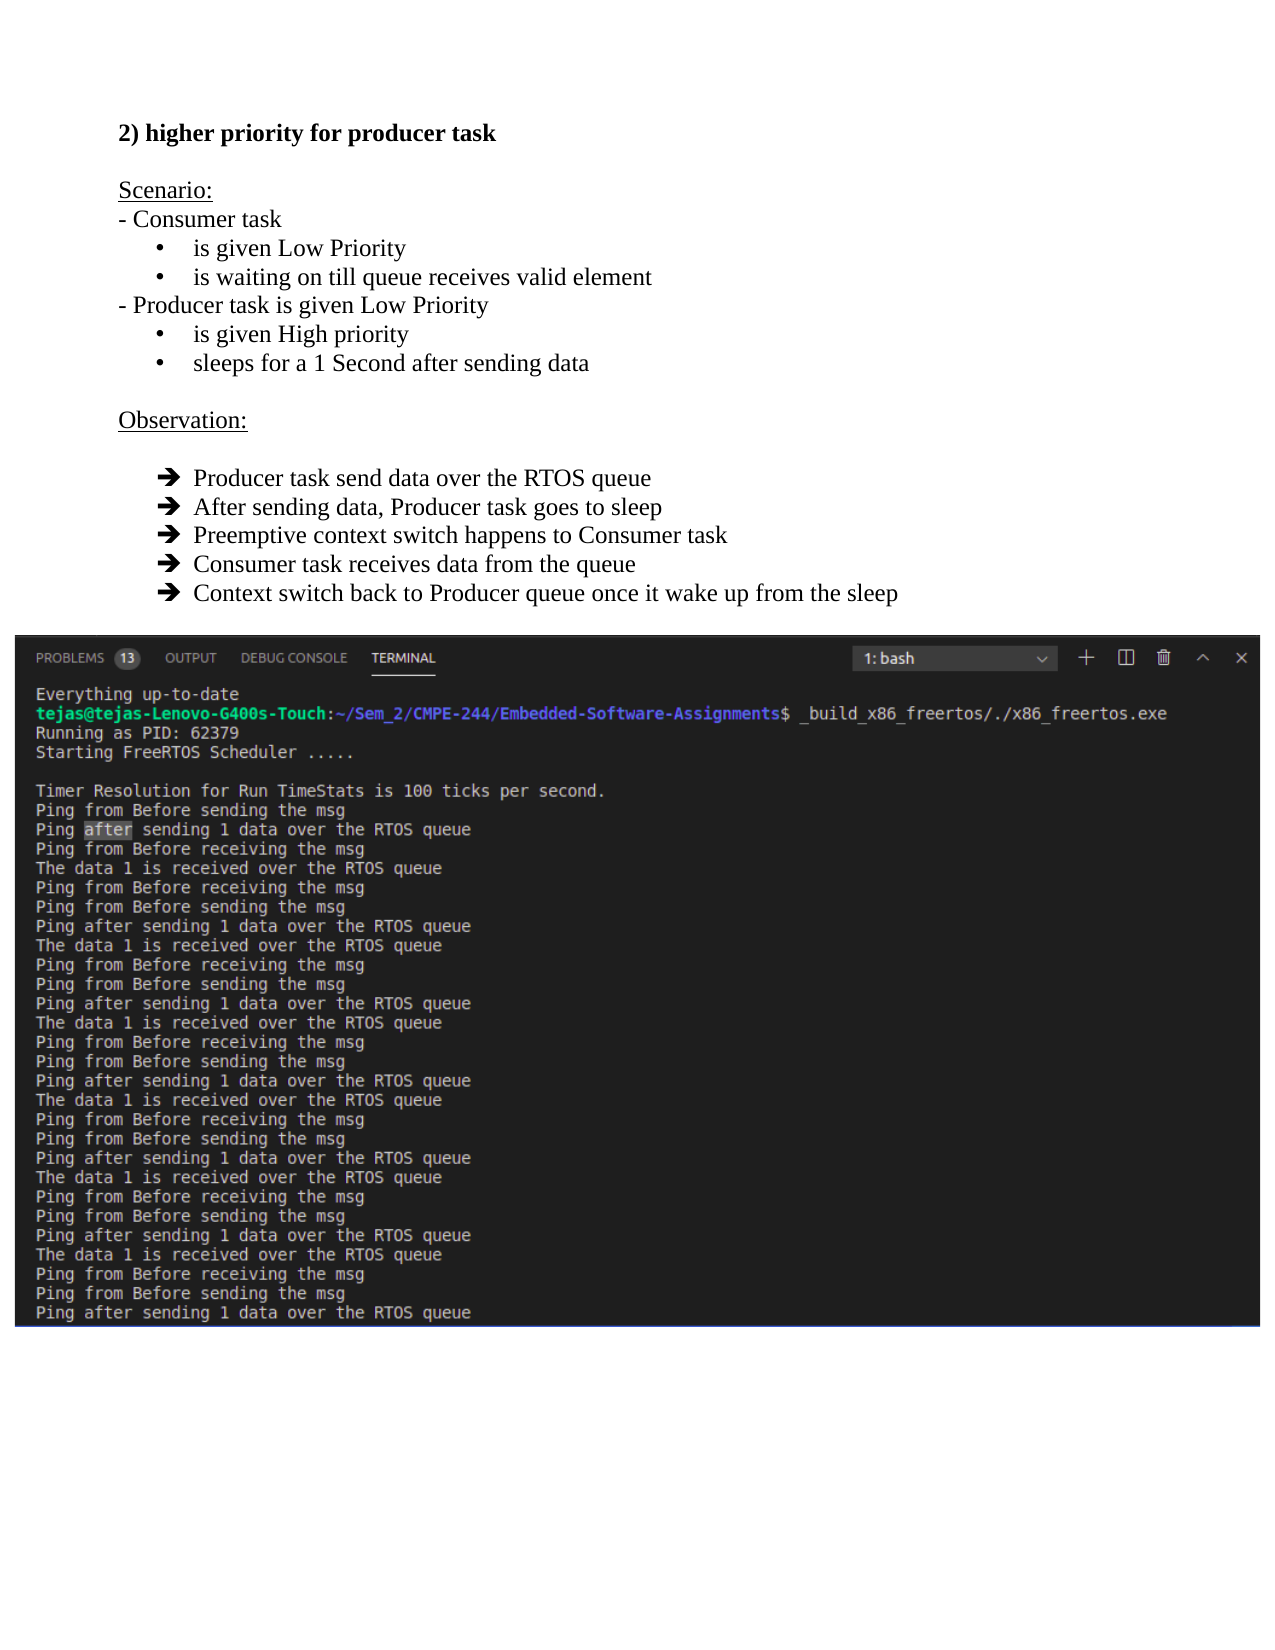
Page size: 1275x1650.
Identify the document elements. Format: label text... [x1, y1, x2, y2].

list Consumer task receives data from the queue [156, 549, 1157, 578]
list is given Low Priority [156, 233, 1157, 262]
picture [14, 635, 1261, 1327]
list Context switch back to Producer queue once it wake up from the sleep [156, 578, 1157, 607]
text 2) higher priority for producer task [118, 118, 1157, 147]
list Producer task send data over the RTOS queue [156, 463, 1157, 492]
text Observation: [118, 406, 1157, 434]
text - Consumer task [118, 204, 1157, 233]
list is given High priority [156, 319, 1157, 348]
list is waiting on till queue receives valid element [156, 262, 1157, 291]
list Preemptive context switch happens to Consumer task [156, 521, 1157, 549]
list sleeps for a 1 Second after sending data [156, 348, 1157, 377]
text - Producer task is given Low Priority [118, 291, 1157, 319]
text Scenario: [118, 176, 1157, 204]
list After sending data, Producer task goes to sleep [156, 492, 1157, 521]
